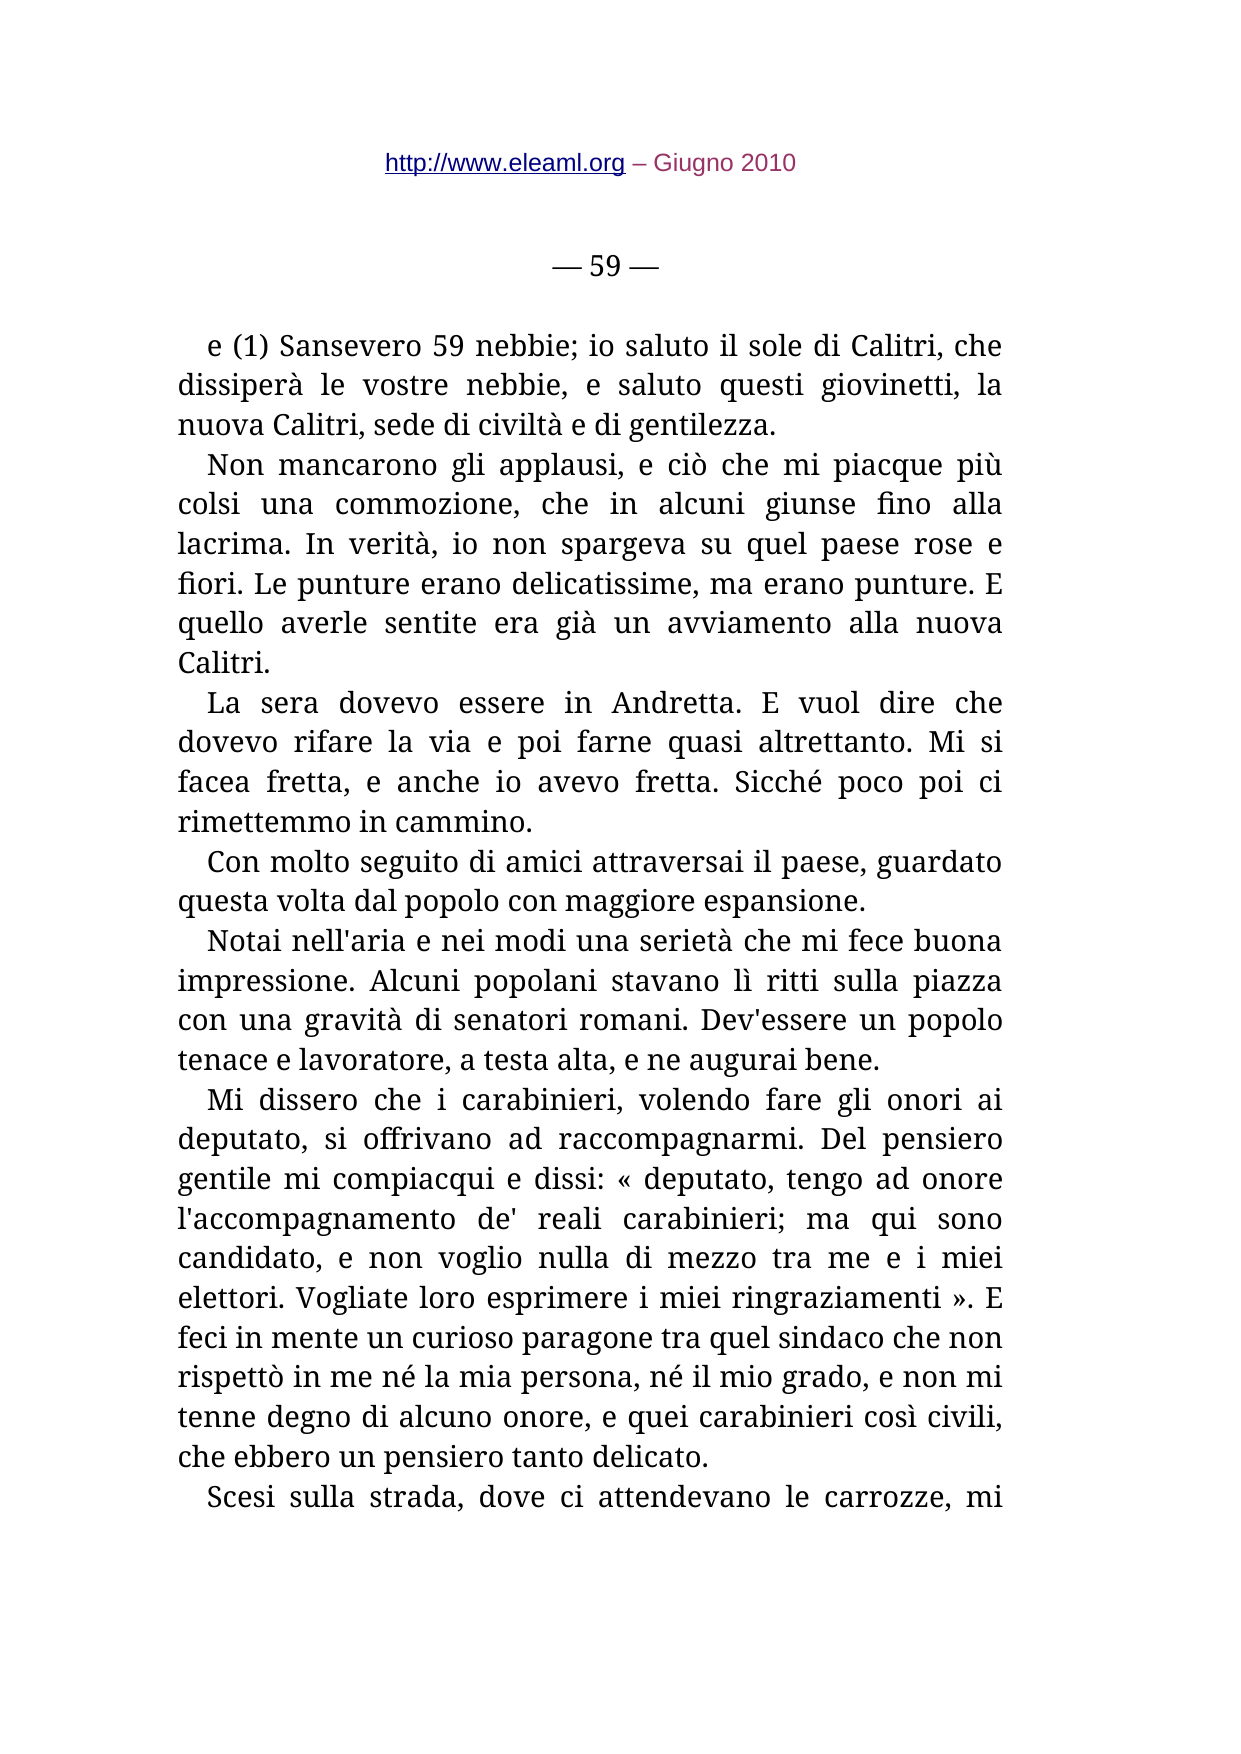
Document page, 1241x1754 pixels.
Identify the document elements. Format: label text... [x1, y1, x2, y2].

text Mi dissero che i carabinieri, volendo fare gli onori ai deputato, si offrivano ad raccompagnarmi. Del pensiero gentile mi compiacqui e dissi: « deputato, tengo ad onore l'accompagnamento de' reali carabinieri; ma qui sono candidato, e non voglio nulla di mezzo tra me e i miei elettori. Vogliate loro esprimere i miei ringraziamenti ». E feci in mente un curioso paragone tra quel sindaco che non rispettò in me né la mia persona, né il mio grado, e non mi tenne degno di alcuno onore, e quei carabinieri così civili, che ebbero un pensiero tanto delicato. [177, 1079, 1004, 1476]
text Notai nell'aria e nei modi una serietà che mi fece buona impressione. Alcuni popolani stavano lì ritti sulla piazza con una gravità di senatori romani. Dev'essere un popolo tenace e lavoratore, a testa alta, e ne augurai bene. [177, 920, 1004, 1079]
text e (1) Sansevero 59 nebbie; io saluto il sole di Calitri, che dissiperà le vostre nebbie, e saluto questi giovinetti, la nuova Calitri, sede di civiltà e di gentilezza. [177, 325, 1004, 444]
text Non mancarono gli applausi, e ciò che mi piacque più colsi una commozione, che in alcuni giunse fino alla lacrima. In verità, io non spargeva su quel paese rose e fiori. Le punture erano delicatissime, ma erano punture. E quello averle sentite era già un avviamento alla nuova Calitri. [177, 444, 1004, 682]
text La sera dovevo essere in Andretta. E vuol dire che dovevo rifare la via e poi farne quasi altrettanto. Mi si facea fretta, e anche io avevo fretta. Sicché poco poi ci rimettemmo in cammino. [177, 682, 1004, 841]
text Con molto seguito di amici attraversai il paese, guardato questa volta dal popolo con maggiore espansione. [177, 841, 1004, 920]
text Scesi sulla strada, dove ci attendevano le carrozze, mi [177, 1476, 1004, 1516]
text — 59 — [177, 246, 1004, 285]
